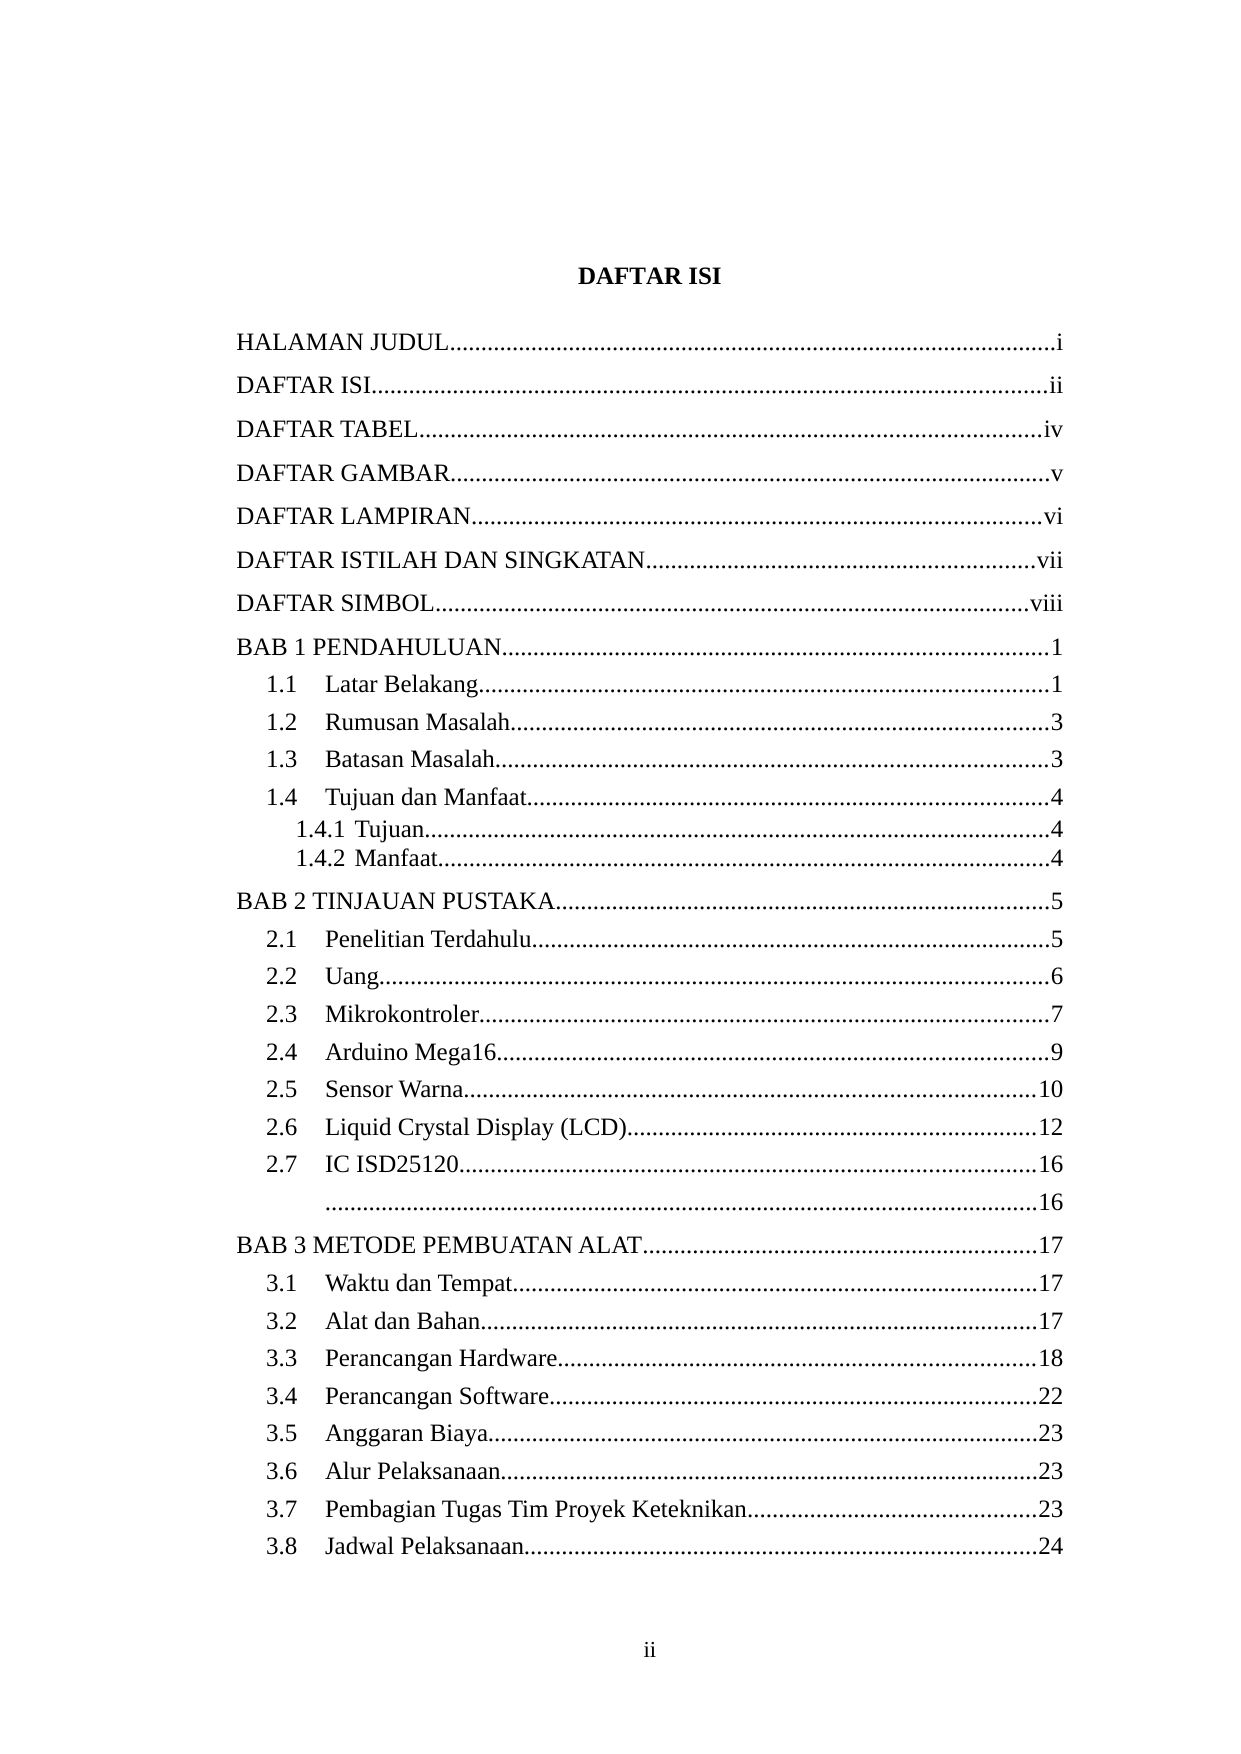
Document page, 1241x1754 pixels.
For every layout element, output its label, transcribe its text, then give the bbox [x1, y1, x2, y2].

text 1.4.1 Tujuan 4 [295, 814, 1063, 843]
text DAFTAR ISI ii [236, 371, 1063, 399]
text HALAMAN JUDUL i [236, 327, 1063, 356]
text 2.3 Mikrokontroler 7 [266, 999, 1063, 1028]
text 1.1 Latar Belakang 1 [266, 669, 1063, 698]
text 2.7 IC ISD25120 16 [266, 1149, 1063, 1178]
text 1.3 Batasan Masalah 3 [266, 744, 1063, 773]
text BAB 1 PENDAHULUAN 1 [236, 632, 1063, 661]
text 2.6 Liquid Crystal Display (LCD) 12 [266, 1112, 1063, 1141]
text 3.8 Jadwal Pelaksanaan 24 [266, 1531, 1063, 1560]
text 16 [266, 1187, 1063, 1216]
subtitle DAFTAR ISI [236, 261, 1063, 290]
text DAFTAR LAMPIRAN vi [236, 501, 1063, 530]
text 3.5 Anggaran Biaya 23 [266, 1418, 1063, 1447]
text BAB 2 TINJAUAN PUSTAKA 5 [236, 886, 1063, 915]
text 2.2 Uang 6 [266, 961, 1063, 990]
text 1.4.2 Manfaat 4 [295, 843, 1063, 871]
text 3.1 Waktu dan Tempat 17 [266, 1268, 1063, 1297]
text 3.6 Alur Pelaksanaan 23 [266, 1456, 1063, 1485]
text DAFTAR GAMBAR v [236, 458, 1063, 486]
text 2.4 Arduino Mega16 9 [266, 1037, 1063, 1065]
text DAFTAR TABEL iv [236, 414, 1063, 443]
text DAFTAR SIMBOL viii [236, 588, 1063, 617]
text 3.2 Alat dan Bahan 17 [266, 1306, 1063, 1334]
text DAFTAR ISTILAH DAN SINGKATAN vii [236, 545, 1063, 573]
text 1.4 Tujuan dan Manfaat 4 [266, 782, 1063, 811]
text 3.7 Pembagian Tugas Tim Proyek Keteknikan 23 [266, 1494, 1063, 1522]
text 2.5 Sensor Warna 10 [266, 1074, 1063, 1103]
text 2.1 Penelitian Terdahulu 5 [266, 924, 1063, 952]
text BAB 3 METODE PEMBUATAN ALAT 17 [236, 1231, 1063, 1259]
text 3.3 Perancangan Hardware 18 [266, 1343, 1063, 1372]
text 3.4 Perancangan Software 22 [266, 1381, 1063, 1410]
text 1.2 Rumusan Masalah 3 [266, 707, 1063, 736]
